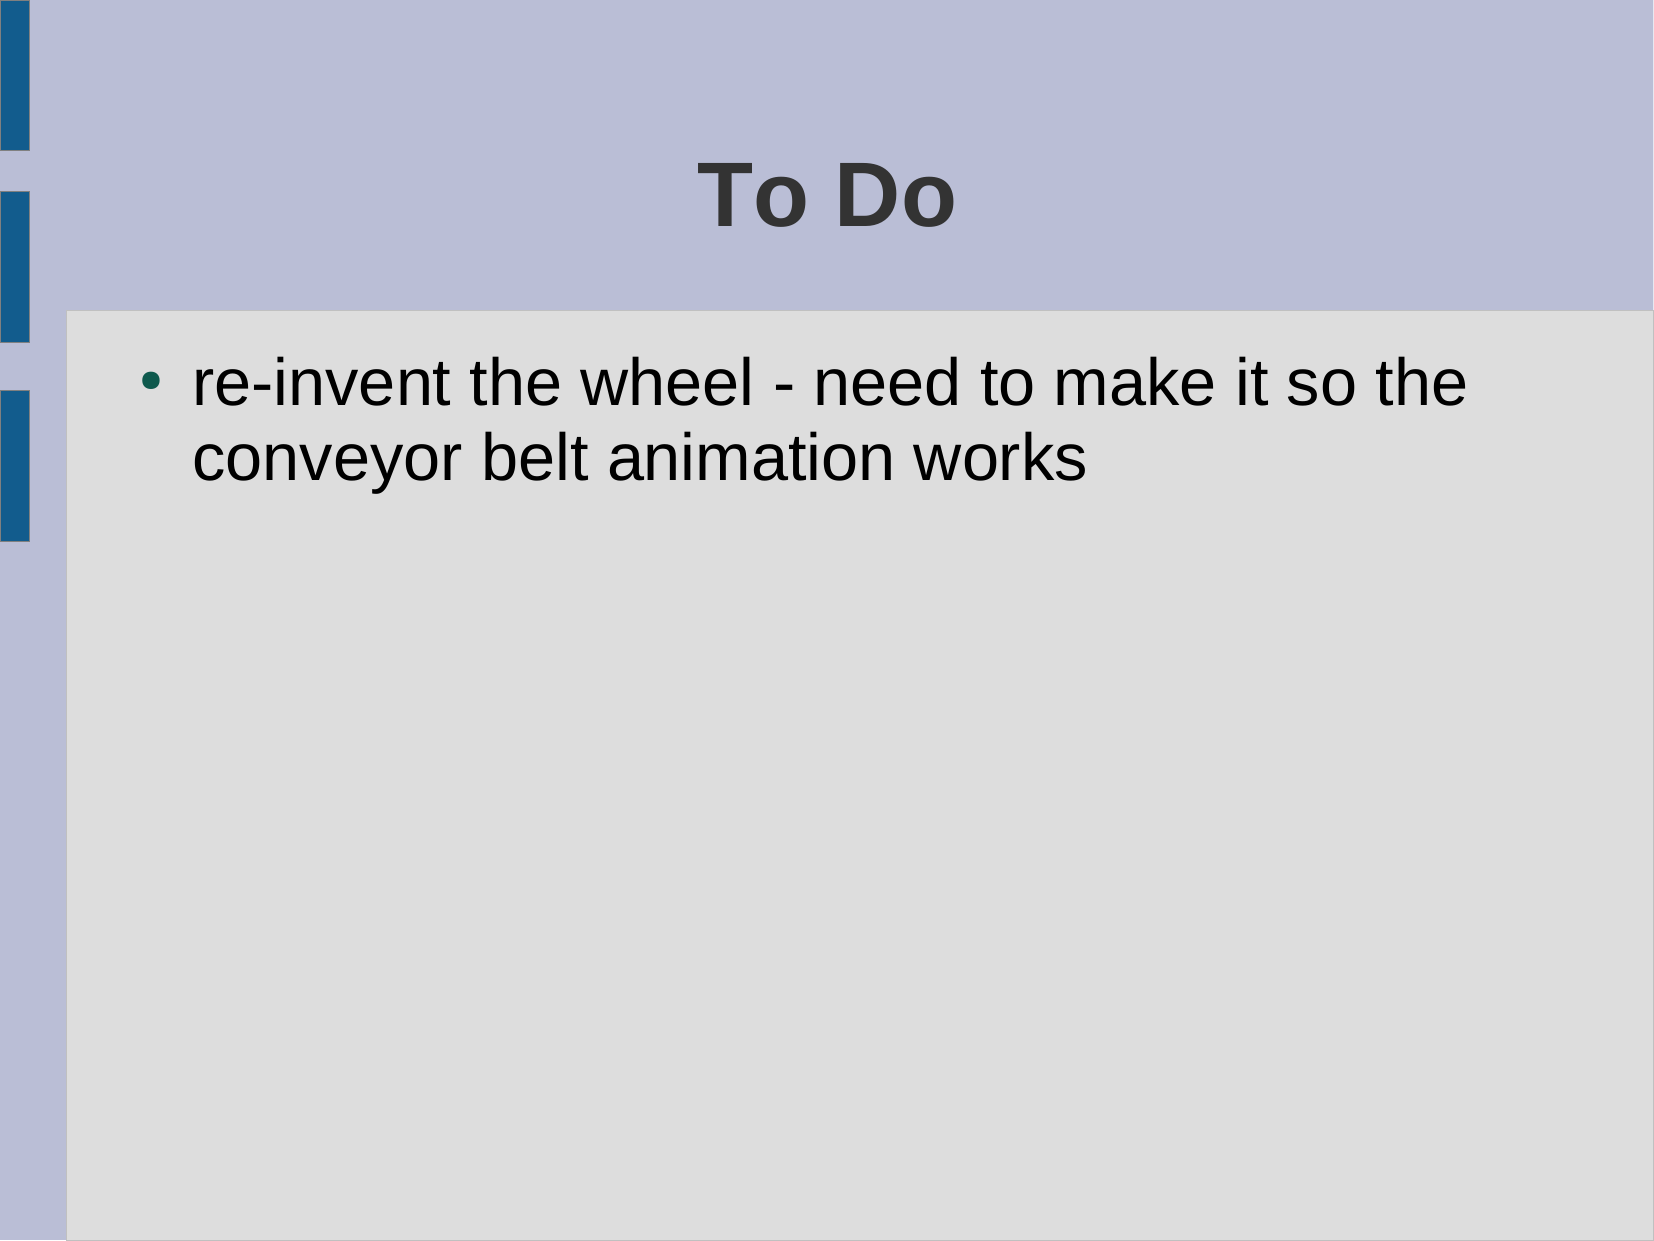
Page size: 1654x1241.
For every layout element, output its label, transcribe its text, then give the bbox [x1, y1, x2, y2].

list re-invent the wheel - need to make it so the conveyor belt animation works [121, 344, 1534, 902]
title To Do [121, 91, 1534, 299]
